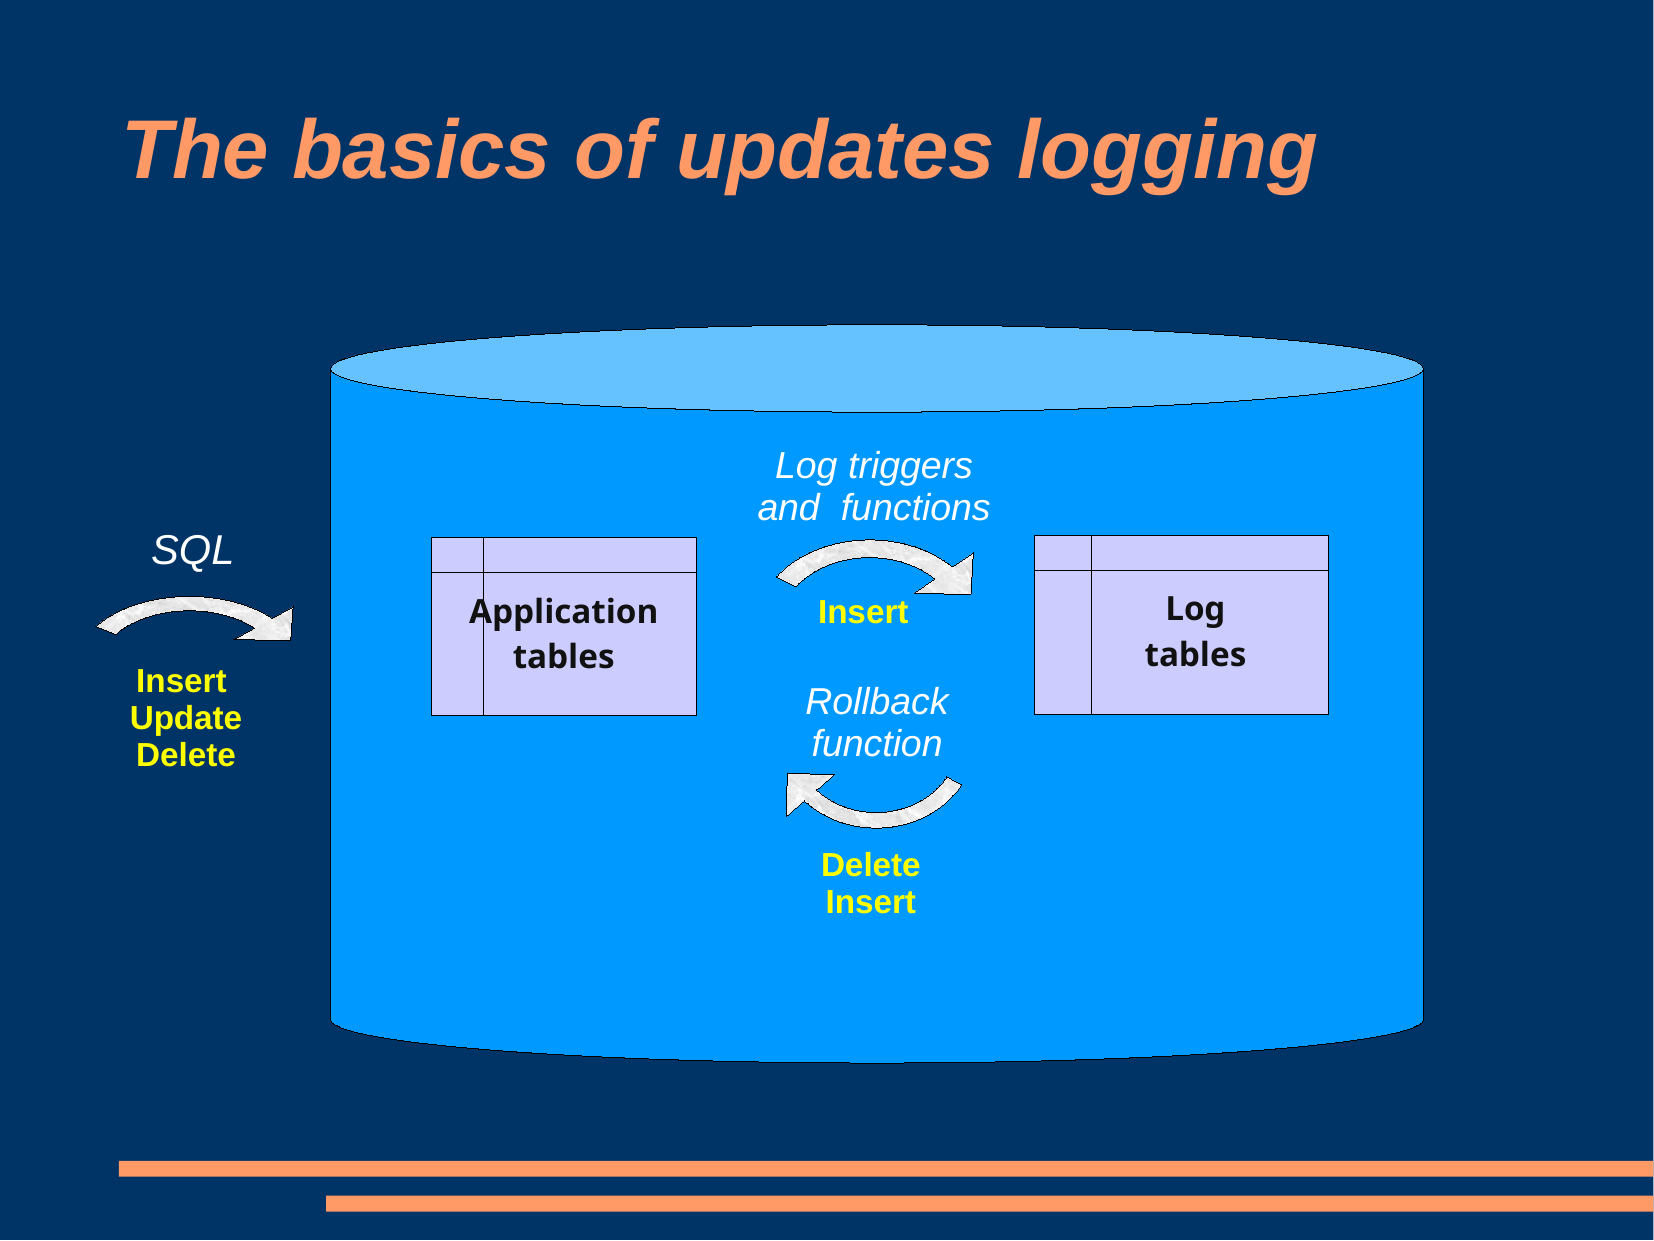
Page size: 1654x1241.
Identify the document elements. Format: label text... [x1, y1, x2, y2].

text_box Insert [782, 585, 945, 639]
text_box [330, 370, 1424, 1064]
text_box Application tables [419, 580, 709, 677]
text_box Log triggers and functions [726, 437, 1022, 536]
text_box SQL [88, 519, 297, 581]
title The basics of updates logging [121, 46, 1534, 254]
text_box Insert Update Delete [76, 655, 296, 786]
text_box Delete Insert [767, 838, 975, 931]
text_box Log tables [1103, 577, 1288, 674]
text_box Rollback function [720, 673, 1034, 773]
text_box [95, 596, 294, 641]
